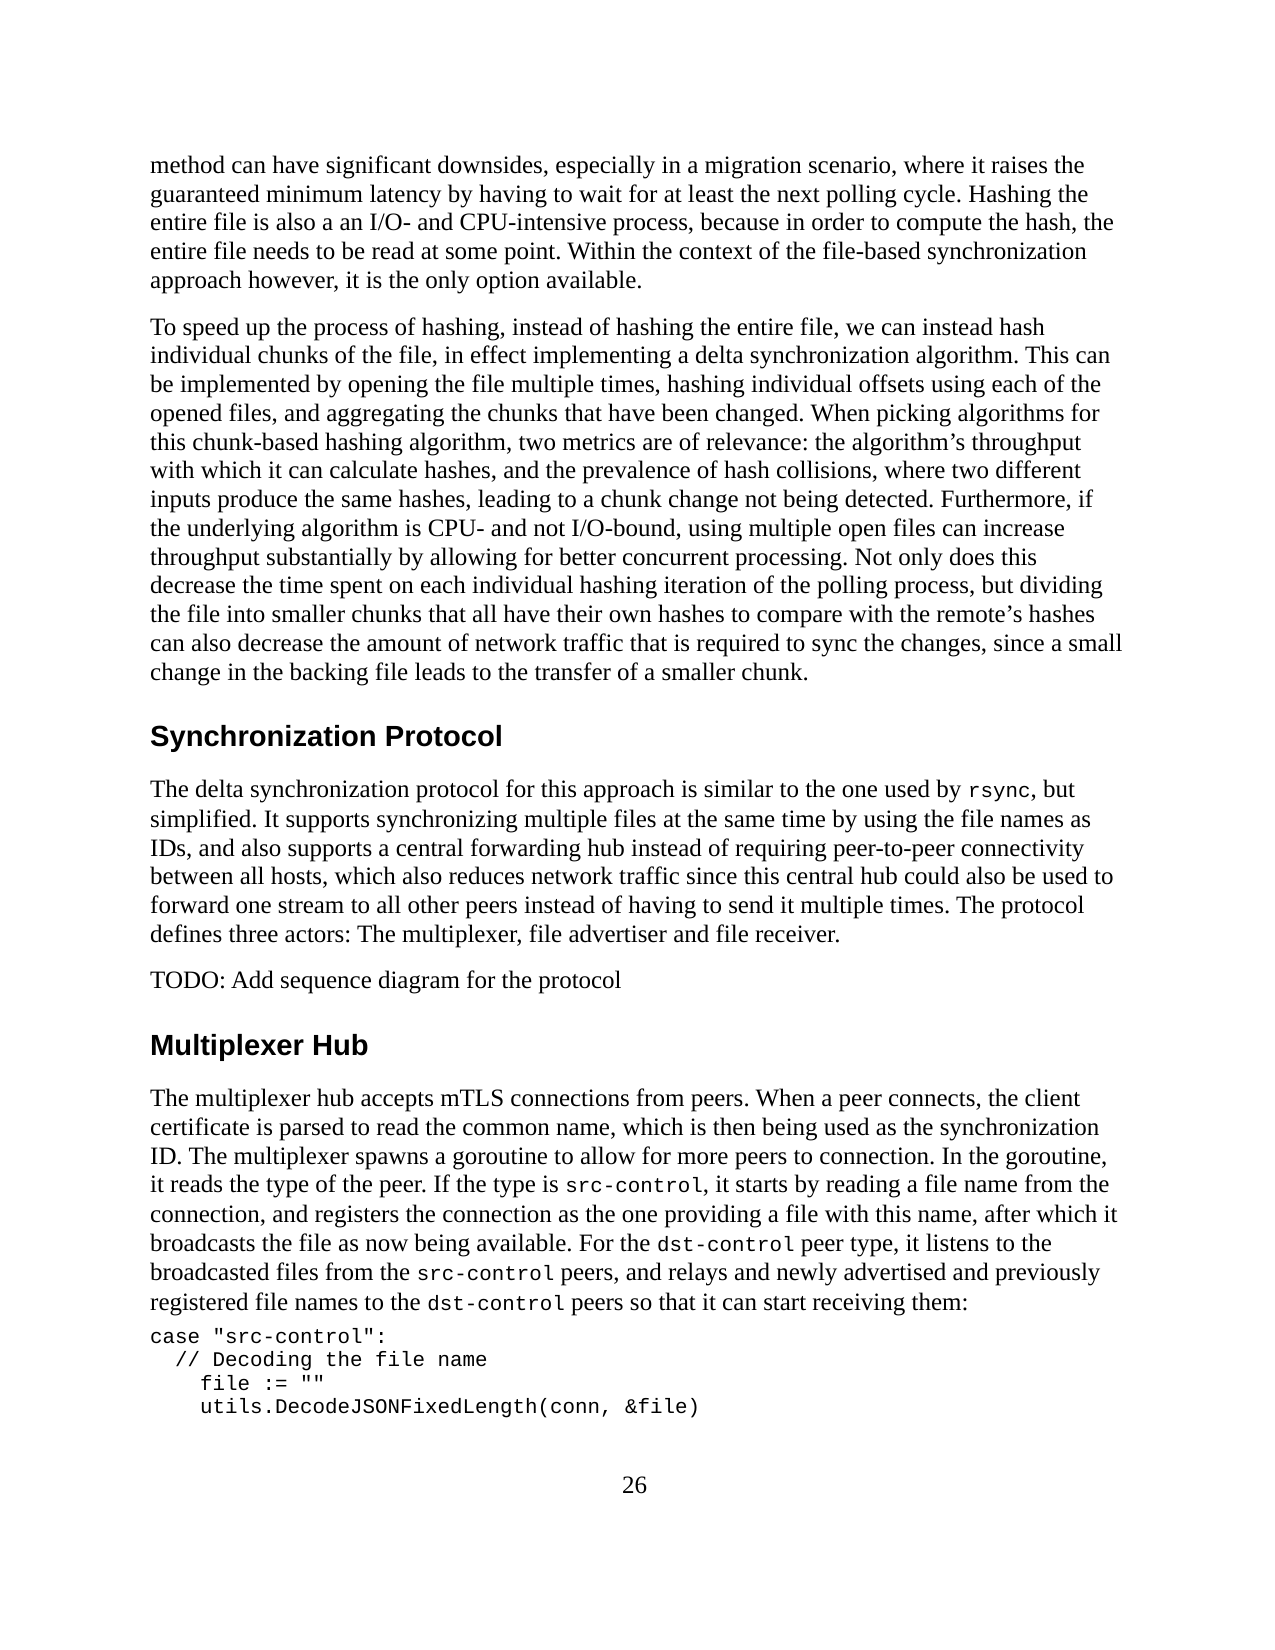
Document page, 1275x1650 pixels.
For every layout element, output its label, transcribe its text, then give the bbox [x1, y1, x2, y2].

text The multiplexer hub accepts mTLS connections from peers. When a peer connects, the client certificate is parsed to read the common name, which is then being used as the synchronization ID. The multiplexer spawns a goroutine to allow for more peers to connection. In the goroutine, it reads the type of the peer. If the type is src-control, it starts by reading a file name from the connection, and registers the connection as the one providing a file with this name, after which it broadcasts the file as now being available. For the dst-control peer type, it listens to the broadcasted files from the src-control peers, and relays and newly advertised and previously registered file names to the dst-control peers so that it can start receiving them: [150, 1083, 1125, 1317]
text // Decoding the file name [150, 1349, 1125, 1373]
subtitle Multiplexer Hub [150, 1028, 1125, 1062]
text method can have significant downsides, especially in a migration scenario, where it raises the guaranteed minimum latency by having to wait for at least the next polling cycle. Hashing the entire file is also a an I/O- and CPU-intensive process, because in order to compute the hash, the entire file needs to be read at some point. Within the context of the file-based synchronization approach however, it is the only option available. [150, 150, 1125, 294]
text file := "" [150, 1373, 1125, 1397]
text utils.DecodeJSONFixedLength(conn, &file) [150, 1397, 1125, 1420]
text TODO: Add sequence diagram for the protocol [150, 966, 1125, 994]
text The delta synchronization protocol for this approach is similar to the one used by rsync, but simplified. It supports synchronizing multiple files at the same time by using the file names as IDs, and also supports a central forwarding hub instead of requiring peer-to-peer connectivity between all hosts, which also reduces network traffic since this central hub could also be used to forward one stream to all other peers instead of having to send it multiple times. The protocol defines three actors: The multiplexer, file advertiser and file receiver. [150, 774, 1125, 948]
text case "src-control": [150, 1326, 1125, 1349]
text To speed up the process of hashing, instead of hashing the entire file, we can instead hash individual chunks of the file, in effect implementing a delta synchronization algorithm. This can be implemented by opening the file multiple times, hashing individual offsets using each of the opened files, and aggregating the chunks that have been changed. When picking algorithms for this chunk-based hashing algorithm, two metrics are of relevance: the algorithm’s throughput with which it can calculate hashes, and the prevalence of hash collisions, where two different inputs produce the same hashes, leading to a chunk change not being detected. Furthermore, if the underlying algorithm is CPU- and not I/O-bound, using multiple open files can increase throughput substantially by allowing for better concurrent processing. Not only does this decrease the time spent on each individual hashing iteration of the polling process, but dividing the file into smaller chunks that all have their own hashes to compare with the remote’s hashes can also decrease the amount of network traffic that is required to sync the changes, since a small change in the backing file leads to the transfer of a smaller chunk. [150, 312, 1125, 685]
subtitle Synchronization Protocol [150, 719, 1125, 753]
